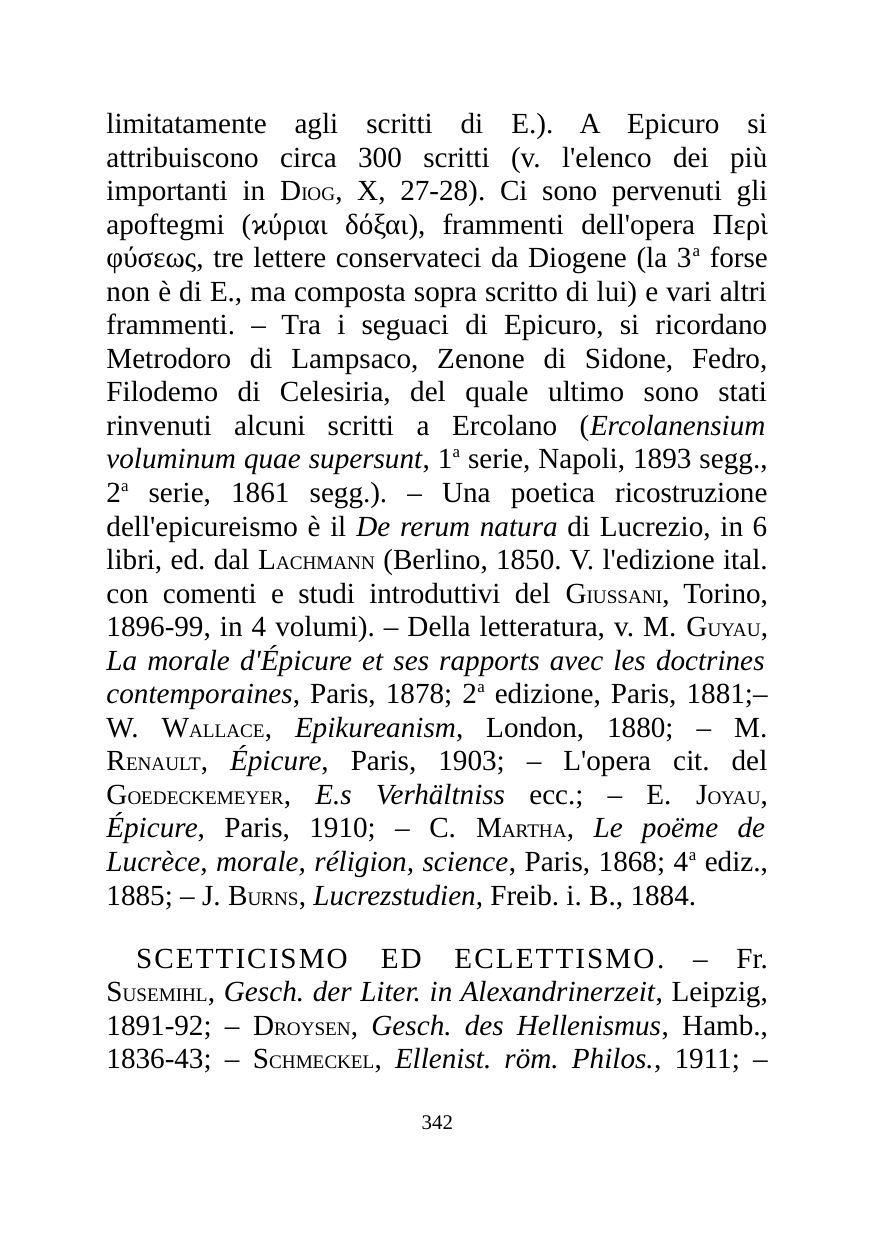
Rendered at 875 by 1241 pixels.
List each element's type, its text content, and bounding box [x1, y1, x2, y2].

text SCETTICISMO ED ECLETTISMO. – Fr. Susemihl, Gesch. der Liter. in Alexandrinerzeit, Leipzig, 1891-92; – Droysen, Gesch. des Hellenismus, Hamb., 1836-43; – Schmeckel, Ellenist. röm. Philos., 1911; – [106, 941, 768, 1075]
text limitatamente agli scritti di E.). A Epicuro si attribuiscono circa 300 scritti (v. l'elenco dei più importanti in Diog, X, 27-28). Ci sono pervenuti gli apoftegmi (ϰύριαι δόξαι), frammenti dell'opera Περὶ φύσεως, tre lettere conservateci da Diogene (la 3a forse non è di E., ma composta sopra scritto di lui) e vari altri frammenti. – Tra i seguaci di Epicuro, si ricordano Metrodoro di Lampsaco, Zenone di Sidone, Fedro, Filodemo di Celesiria, del quale ultimo sono stati rinvenuti alcuni scritti a Ercolano (Ercolanensium voluminum quae supersunt, 1a serie, Napoli, 1893 segg., 2a serie, 1861 segg.). – Una poetica ricostruzione dell'epicureismo è il De rerum natura di Lucrezio, in 6 libri, ed. dal Lachmann (Berlino, 1850. V. l'edizione ital. con comenti e studi introduttivi del Giussani, Torino, 1896-99, in 4 volumi). – Della letteratura, v. M. Guyau, La morale d'Épicure et ses rapports avec les doctrines contemporaines, Paris, 1878; 2a edizione, Paris, 1881;– W. Wallace, Epikureanism, London, 1880; – M. Renault, Épicure, Paris, 1903; – L'opera cit. del Goedeckemeyer, E.s Verhältniss ecc.; – E. Joyau, Épicure, Paris, 1910; – C. Martha, Le poëme de Lucrèce, morale, réligion, science, Paris, 1868; 4a ediz., 1885; – J. Burns, Lucrezstudien, Freib. i. B., 1884. [106, 106, 768, 911]
